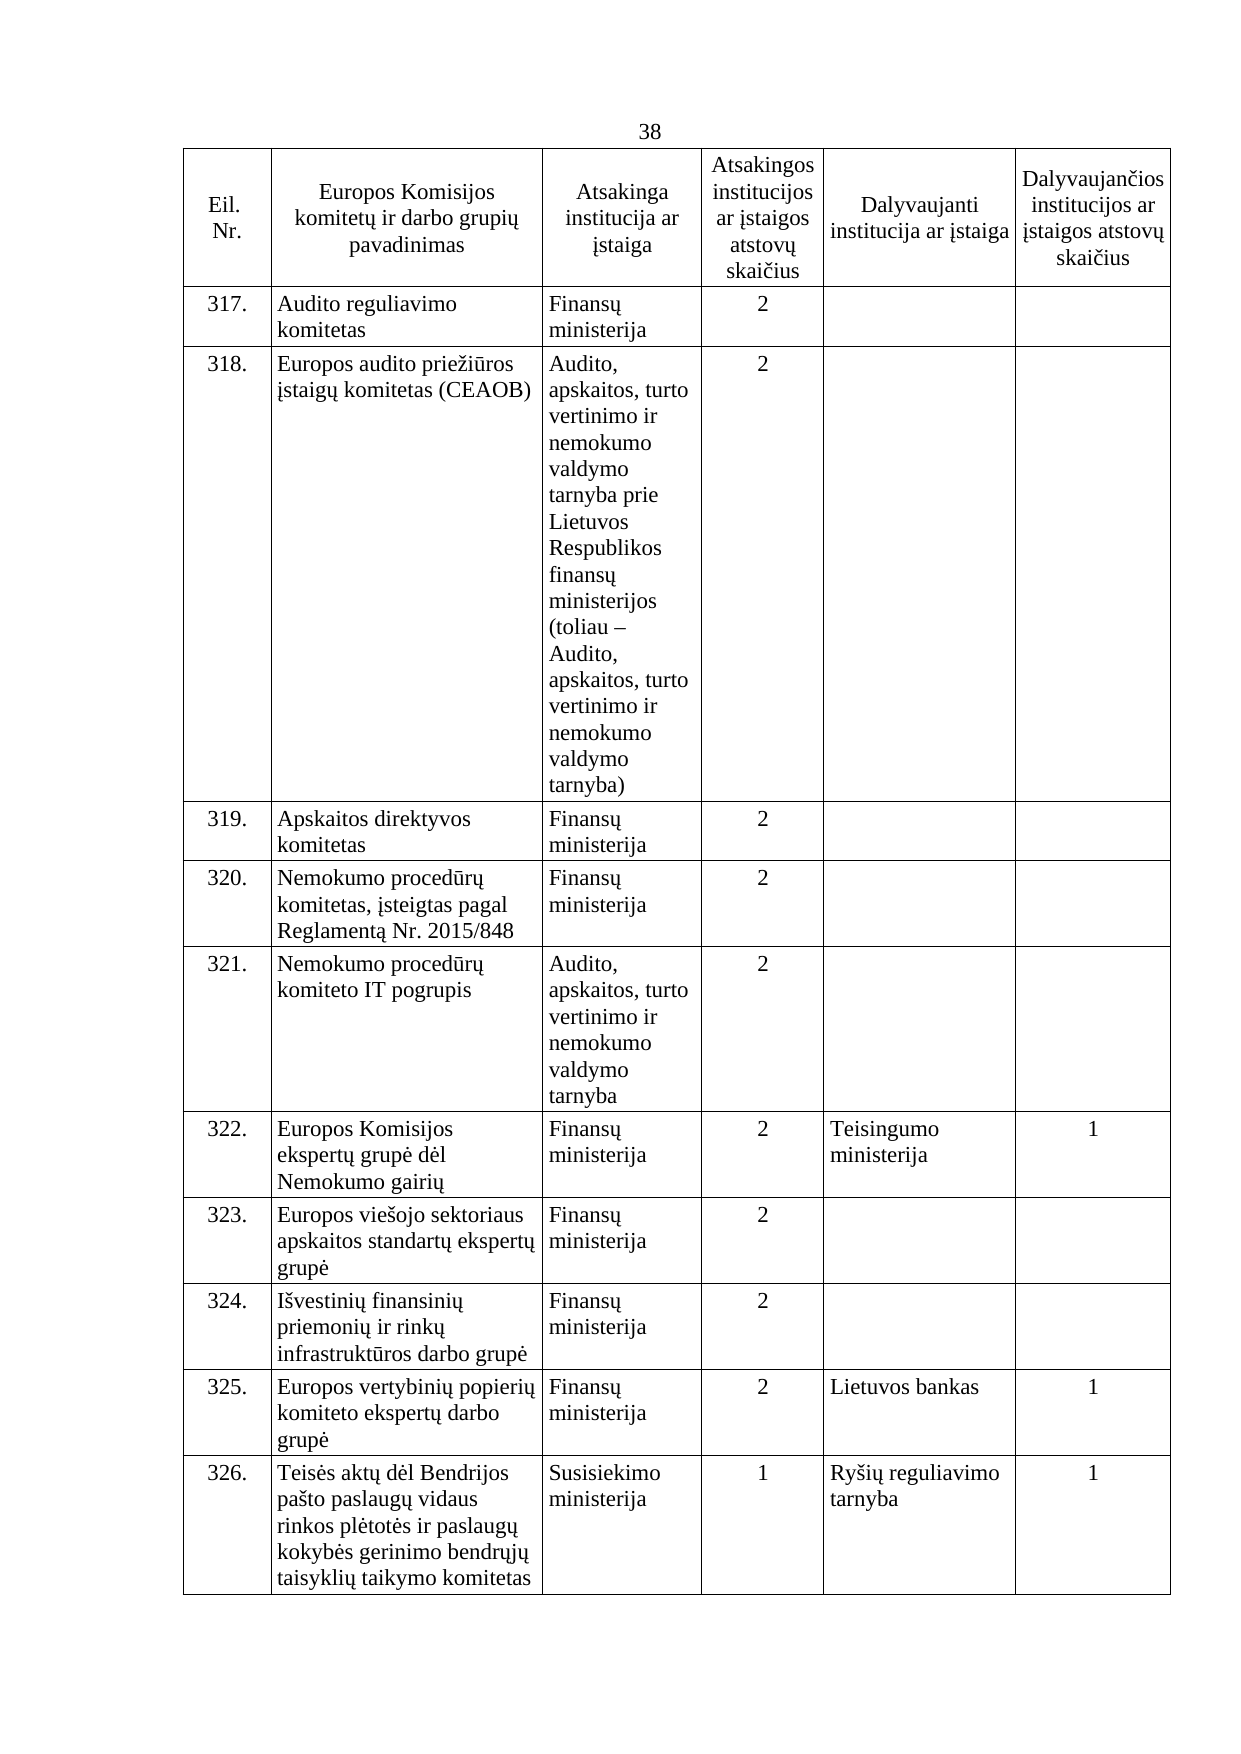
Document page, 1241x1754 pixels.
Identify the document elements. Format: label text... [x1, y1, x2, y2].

table_cell [1016, 947, 1170, 1111]
table_cell [824, 1198, 1015, 1283]
table_cell Finansų ministerija [543, 1112, 701, 1197]
table_cell Finansų ministerija [543, 287, 701, 346]
table_cell Finansų ministerija [543, 861, 701, 946]
table_cell Europos Komisijos ekspertų grupė dėl Nemokumo gairių [272, 1112, 542, 1197]
table_cell 326. [184, 1456, 271, 1594]
table_cell 324. [184, 1284, 271, 1369]
table_cell [1016, 347, 1170, 801]
table_cell 317. [184, 287, 271, 346]
table_cell Nemokumo procedūrų komiteto IT pogrupis [272, 947, 542, 1111]
table_cell [1016, 802, 1170, 860]
table_cell Europos vertybinių popierių komiteto ekspertų darbo grupė [272, 1370, 542, 1455]
table_cell 323. [184, 1198, 271, 1283]
table_cell Finansų ministerija [543, 1284, 701, 1369]
table_cell Finansų ministerija [543, 802, 701, 860]
table_cell [824, 947, 1015, 1111]
table_cell [1016, 1284, 1170, 1369]
table_cell Teisės aktų dėl Bendrijos pašto paslaugų vidaus rinkos plėtotės ir paslaugų kokybės gerinimo bendrųjų taisyklių taikymo komitetas [272, 1456, 542, 1594]
table_cell 318. [184, 347, 271, 801]
table_cell 2 [702, 947, 823, 1111]
table_cell Nemokumo procedūrų komitetas, įsteigtas pagal Reglamentą Nr. 2015/848 [272, 861, 542, 946]
table_cell Susisiekimo ministerija [543, 1456, 701, 1594]
table_header Atsakingos institucijos ar įstaigos atstovų skaičius [702, 149, 823, 286]
table_cell 2 [702, 802, 823, 860]
table_cell 320. [184, 861, 271, 946]
table_header Dalyvaujančios institucijos ar įstaigos atstovų skaičius [1016, 149, 1170, 286]
table_cell 2 [702, 347, 823, 801]
table_cell Finansų ministerija [543, 1370, 701, 1455]
table_cell [824, 861, 1015, 946]
table_cell 325. [184, 1370, 271, 1455]
table_cell [824, 287, 1015, 346]
table_cell 2 [702, 1370, 823, 1455]
table_cell [824, 1284, 1015, 1369]
table_cell [824, 347, 1015, 801]
table_cell 2 [702, 1284, 823, 1369]
table_cell 319. [184, 802, 271, 860]
table_header Eil. Nr. [184, 149, 271, 286]
table_cell 1 [702, 1456, 823, 1594]
table_cell 2 [702, 1198, 823, 1283]
table_cell Europos viešojo sektoriaus apskaitos standartų ekspertų grupė [272, 1198, 542, 1283]
table_cell 1 [1016, 1370, 1170, 1455]
table_cell [824, 802, 1015, 860]
table_cell 321. [184, 947, 271, 1111]
table_header Dalyvaujanti institucija ar įstaiga [824, 149, 1015, 286]
table_cell 322. [184, 1112, 271, 1197]
table_header Europos Komisijos komitetų ir darbo grupių pavadinimas [272, 149, 542, 286]
table_cell 2 [702, 1112, 823, 1197]
table_cell Europos audito priežiūros įstaigų komitetas (CEAOB) [272, 347, 542, 801]
table_cell Teisingumo ministerija [824, 1112, 1015, 1197]
table_cell 1 [1016, 1456, 1170, 1594]
table_cell Audito, apskaitos, turto vertinimo ir nemokumo valdymo tarnyba [543, 947, 701, 1111]
table_cell Išvestinių finansinių priemonių ir rinkų infrastruktūros darbo grupė [272, 1284, 542, 1369]
table_cell Ryšių reguliavimo tarnyba [824, 1456, 1015, 1594]
table_cell 2 [702, 287, 823, 346]
table_header Atsakinga institucija ar įstaiga [543, 149, 701, 286]
table_cell Finansų ministerija [543, 1198, 701, 1283]
table_cell [1016, 287, 1170, 346]
table_cell 1 [1016, 1112, 1170, 1197]
table_cell [1016, 861, 1170, 946]
table_cell Audito, apskaitos, turto vertinimo ir nemokumo valdymo tarnyba prie Lietuvos Respublikos finansų ministerijos (toliau – Audito, apskaitos, turto vertinimo ir nemokumo valdymo tarnyba) [543, 347, 701, 801]
table_cell 2 [702, 861, 823, 946]
table_cell [1016, 1198, 1170, 1283]
table_cell Audito reguliavimo komitetas [272, 287, 542, 346]
table_cell Apskaitos direktyvos komitetas [272, 802, 542, 860]
table_cell Lietuvos bankas [824, 1370, 1015, 1455]
